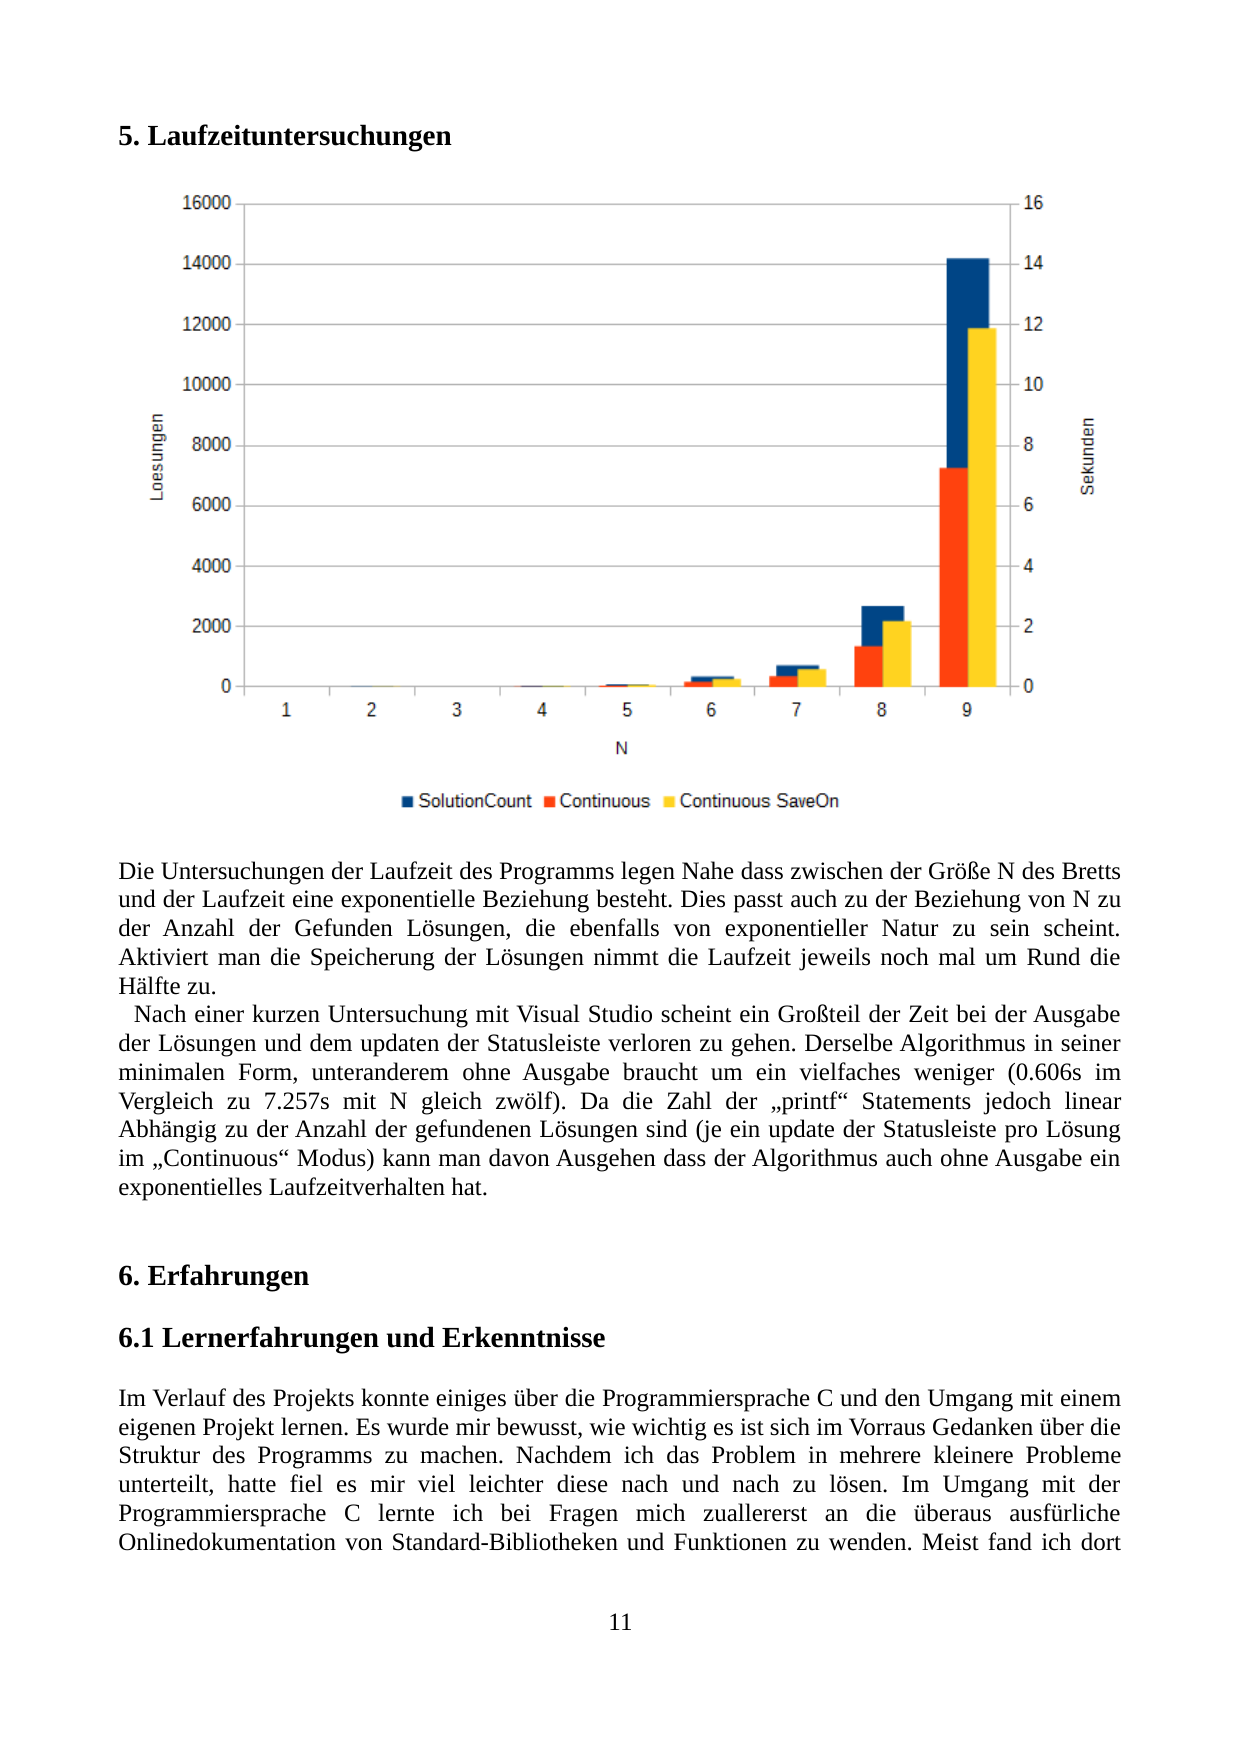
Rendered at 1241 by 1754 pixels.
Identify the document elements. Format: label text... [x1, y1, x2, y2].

text Die Untersuchungen der Laufzeit des Programms legen Nahe dass zwischen der Größe N des Bretts und der Laufzeit eine exponentielle Beziehung besteht. Dies passt auch zu der Beziehung von N zu der Anzahl der Gefunden Lösungen, die ebenfalls von exponentieller Natur zu sein scheint. Aktiviert man die Speicherung der Lösungen nimmt die Laufzeit jeweils noch mal um Rund die Hälfte zu. [118, 856, 1122, 999]
text 5. Laufzeituntersuchungen [118, 118, 1122, 152]
text 6.1 Lernerfahrungen und Erkenntnisse [118, 1321, 1122, 1354]
picture [118, 180, 1123, 827]
text Nach einer kurzen Untersuchung mit Visual Studio scheint ein Großteil der Zeit bei der Ausgabe der Lösungen und dem updaten der Statusleiste verloren zu gehen. Derselbe Algorithmus in seiner minimalen Form, unteranderem ohne Ausgabe braucht um ein vielfaches weniger (0.606s im Vergleich zu 7.257s mit N gleich zwölf). Da die Zahl der „printf“ Statements jedoch linear Abhängig zu der Anzahl der gefundenen Lösungen sind (je ein update der Statusleiste pro Lösung im „Continuous“ Modus) kann man davon Ausgehen dass der Algorithmus auch ohne Ausgabe ein exponentielles Laufzeitverhalten hat. [118, 999, 1122, 1201]
text 6. Erfahrungen [118, 1258, 1122, 1292]
text Im Verlauf des Projekts konnte einiges über die Programmiersprache C und den Umgang mit einem eigenen Projekt lernen. Es wurde mir bewusst, wie wichtig es ist sich im Vorraus Gedanken über die Struktur des Programms zu machen. Nachdem ich das Problem in mehrere kleinere Probleme unterteilt, hatte fiel es mir viel leichter diese nach und nach zu lösen. Im Umgang mit der Programmiersprache C lernte ich bei Fragen mich zuallererst an die überaus ausfürliche Onlinedokumentation von Standard-Bibliotheken und Funktionen zu wenden. Meist fand ich dort [118, 1383, 1122, 1555]
